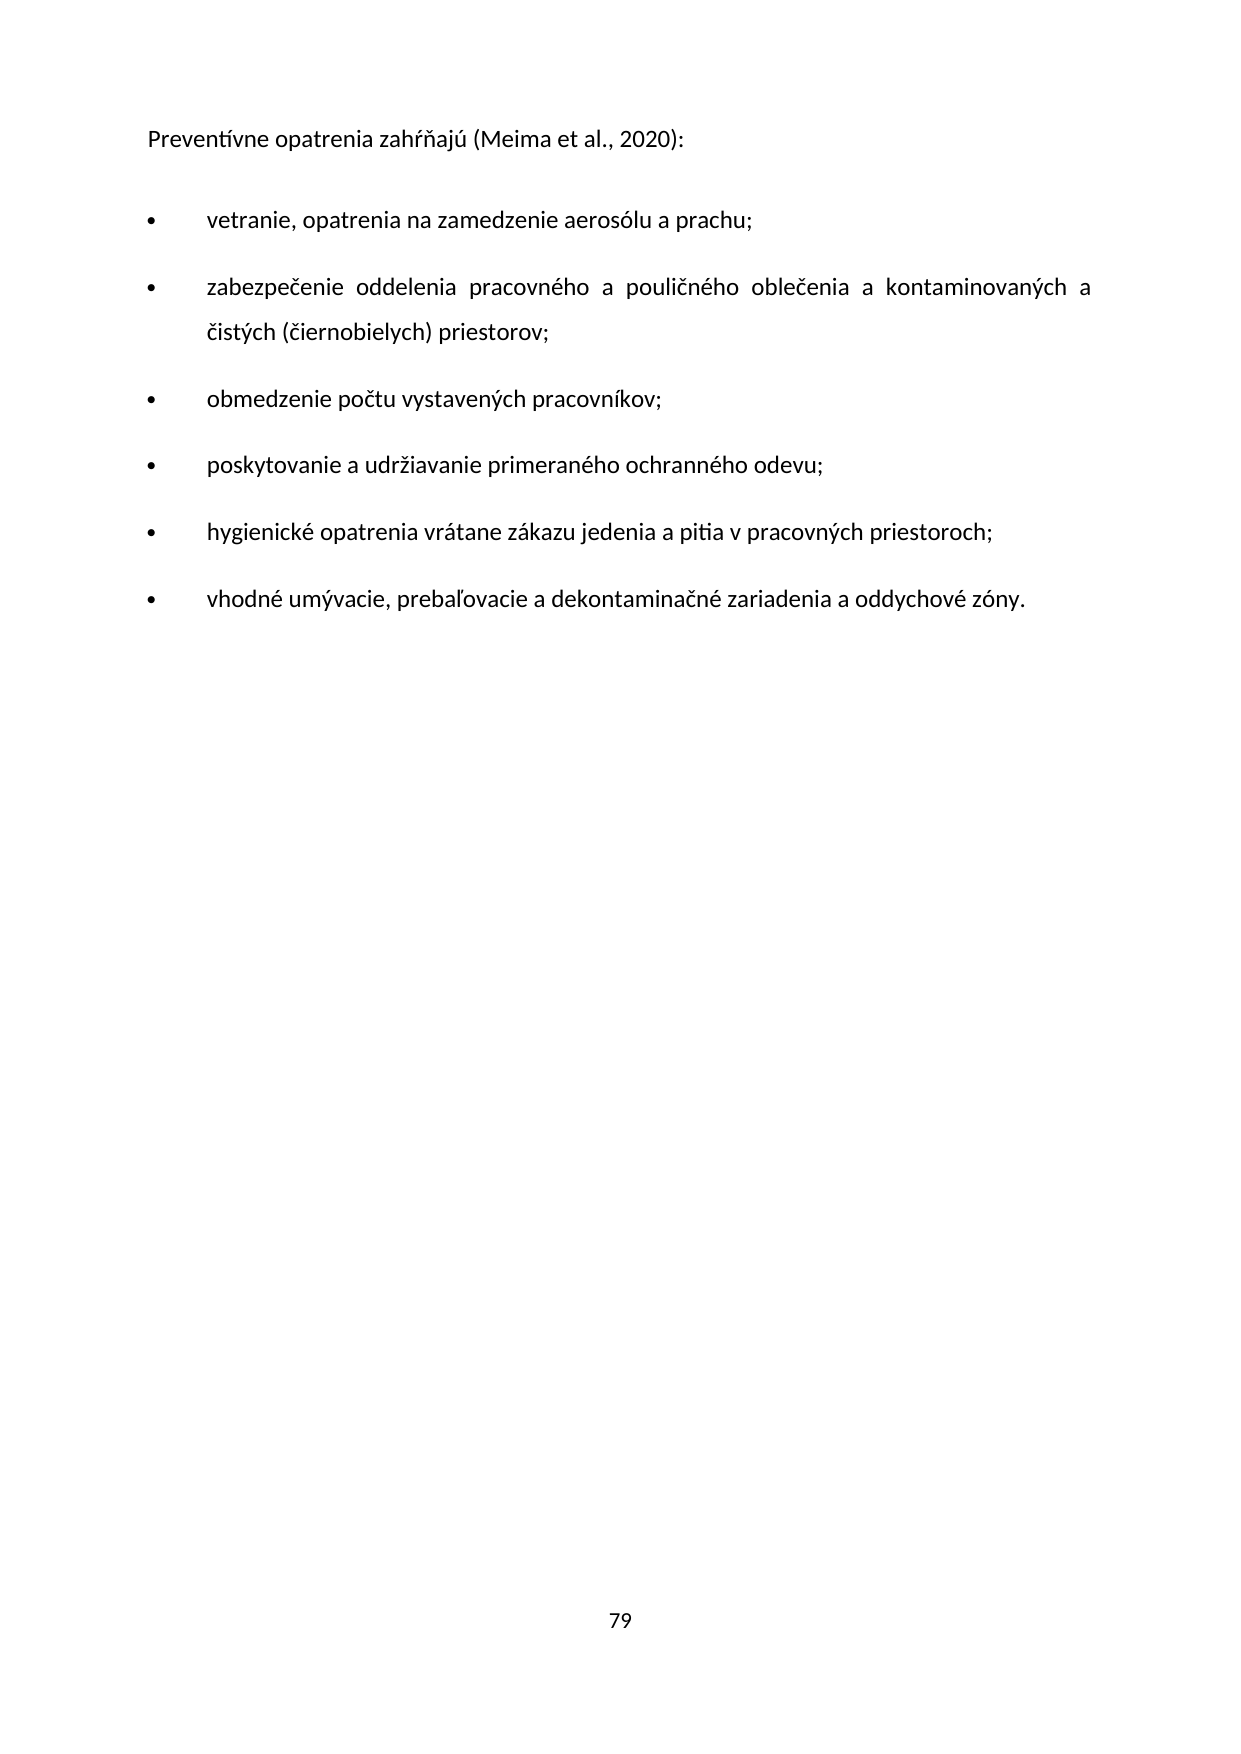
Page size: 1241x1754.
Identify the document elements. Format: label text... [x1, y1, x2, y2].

list hygienické opatrenia vrátane zákazu jedenia a pitia v pracovných priestoroch; [148, 516, 1093, 547]
list poskytovanie a udržiavanie primeraného ochranného odevu; [148, 449, 1093, 480]
list obmedzenie počtu vystavených pracovníkov; [148, 383, 1093, 413]
list vetranie, opatrenia na zamedzenie aerosólu a prachu; [148, 204, 1093, 235]
list zabezpečenie oddelenia pracovného a pouličného oblečenia a kontaminovaných a čistých (čiernobielych) priestorov; [148, 271, 1093, 347]
list vhodné umývacie, prebaľovacie a dekontaminačné zariadenia a oddychové zóny. [148, 583, 1093, 613]
text Preventívne opatrenia zahŕňajú (Meima et al., 2020): [148, 123, 1093, 153]
